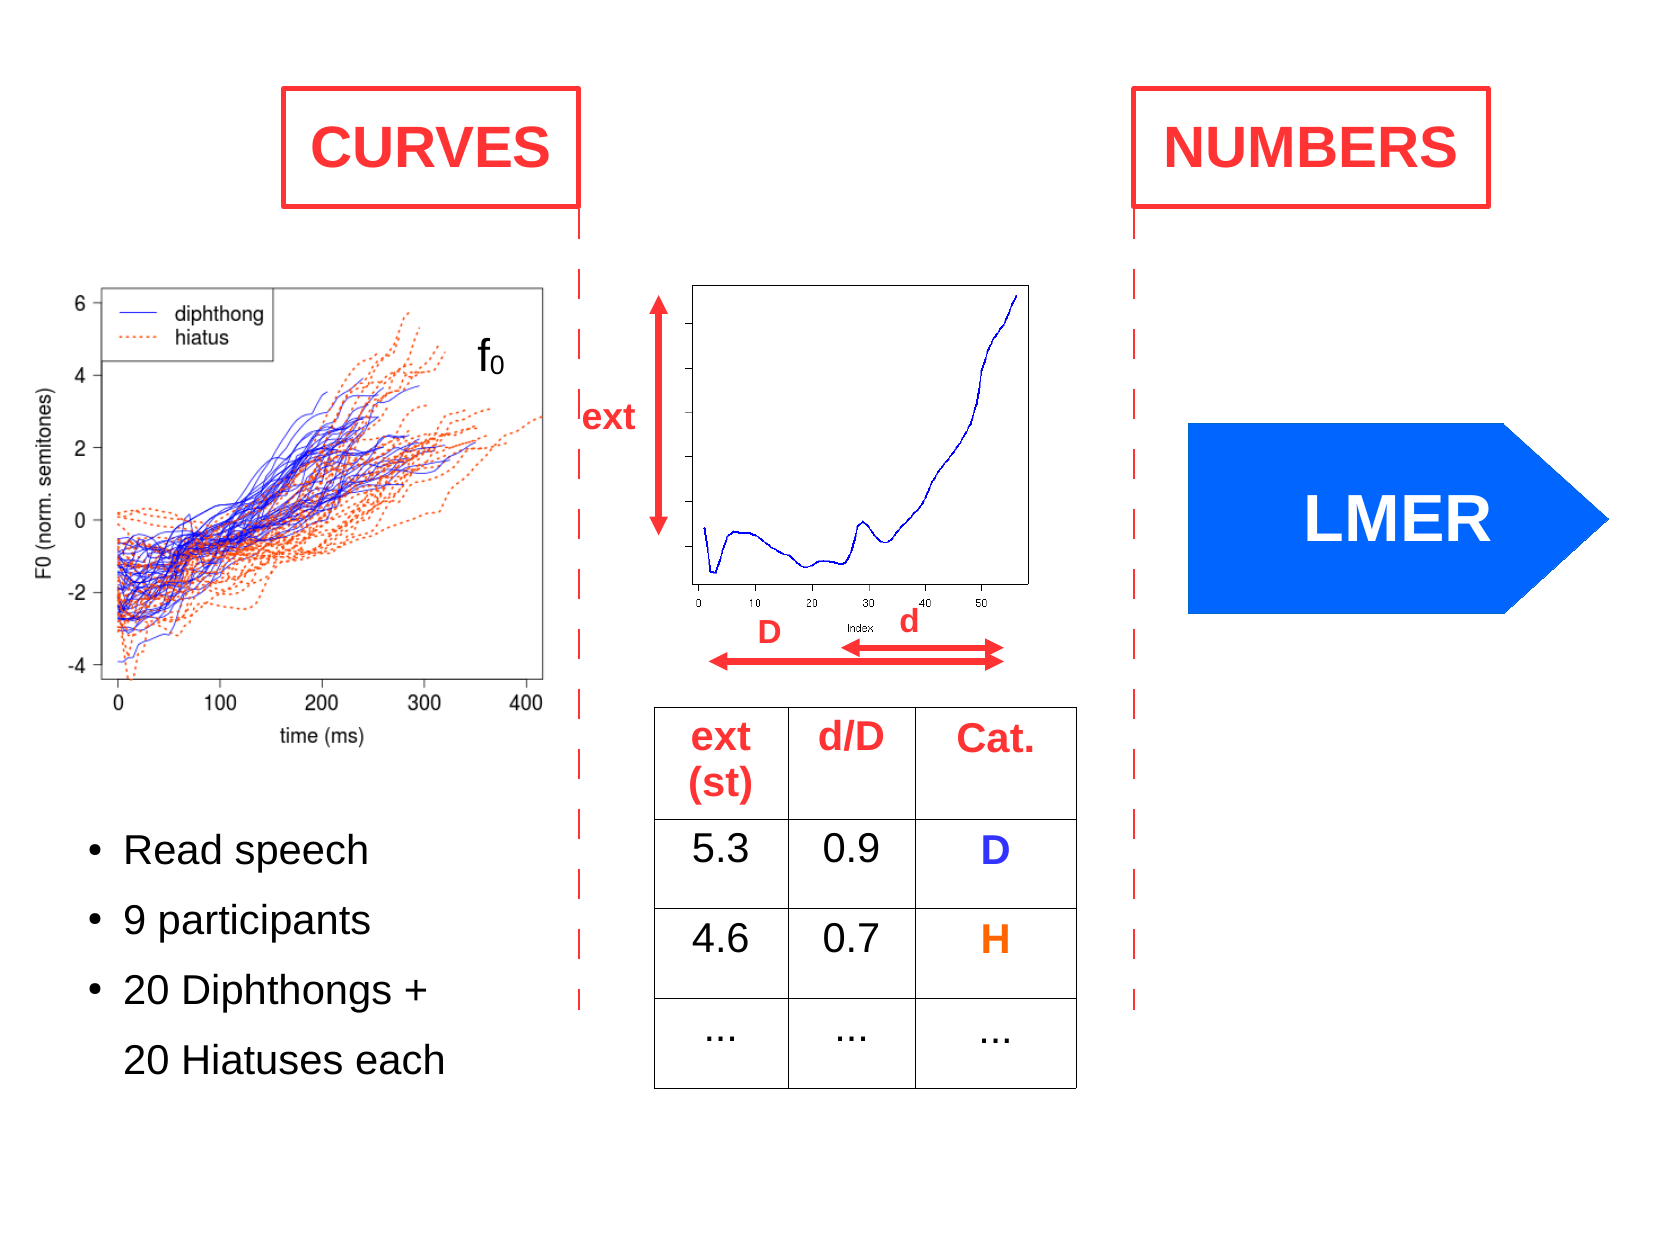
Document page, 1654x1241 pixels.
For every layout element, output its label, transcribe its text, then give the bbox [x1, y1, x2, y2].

picture [35, 277, 556, 762]
table_cell 0.9 [789, 820, 915, 908]
table_header Cat. [916, 708, 1076, 819]
text_box D [742, 602, 792, 658]
table_cell D [916, 820, 1076, 908]
table_cell 0.7 [789, 909, 915, 998]
text_box Read speech 9 participants 20 Diphthongs + 20 Hiatuses each [72, 796, 636, 1187]
table_header ext (st) [655, 708, 788, 819]
table_cell ... [655, 999, 788, 1088]
picture [682, 275, 1043, 647]
table_cell 4.6 [655, 909, 788, 998]
text_box f0 [427, 297, 520, 379]
table_header d/D [789, 708, 915, 819]
text_box d [884, 591, 934, 648]
table_cell ... [916, 999, 1076, 1088]
table_cell 5.3 [655, 820, 788, 908]
text_box CURVES [283, 88, 579, 207]
text_box NUMBERS [1133, 88, 1489, 207]
text_box ext [566, 384, 655, 446]
table_cell ... [789, 999, 915, 1088]
table_cell H [916, 909, 1076, 998]
text_box LMER [1188, 423, 1609, 614]
